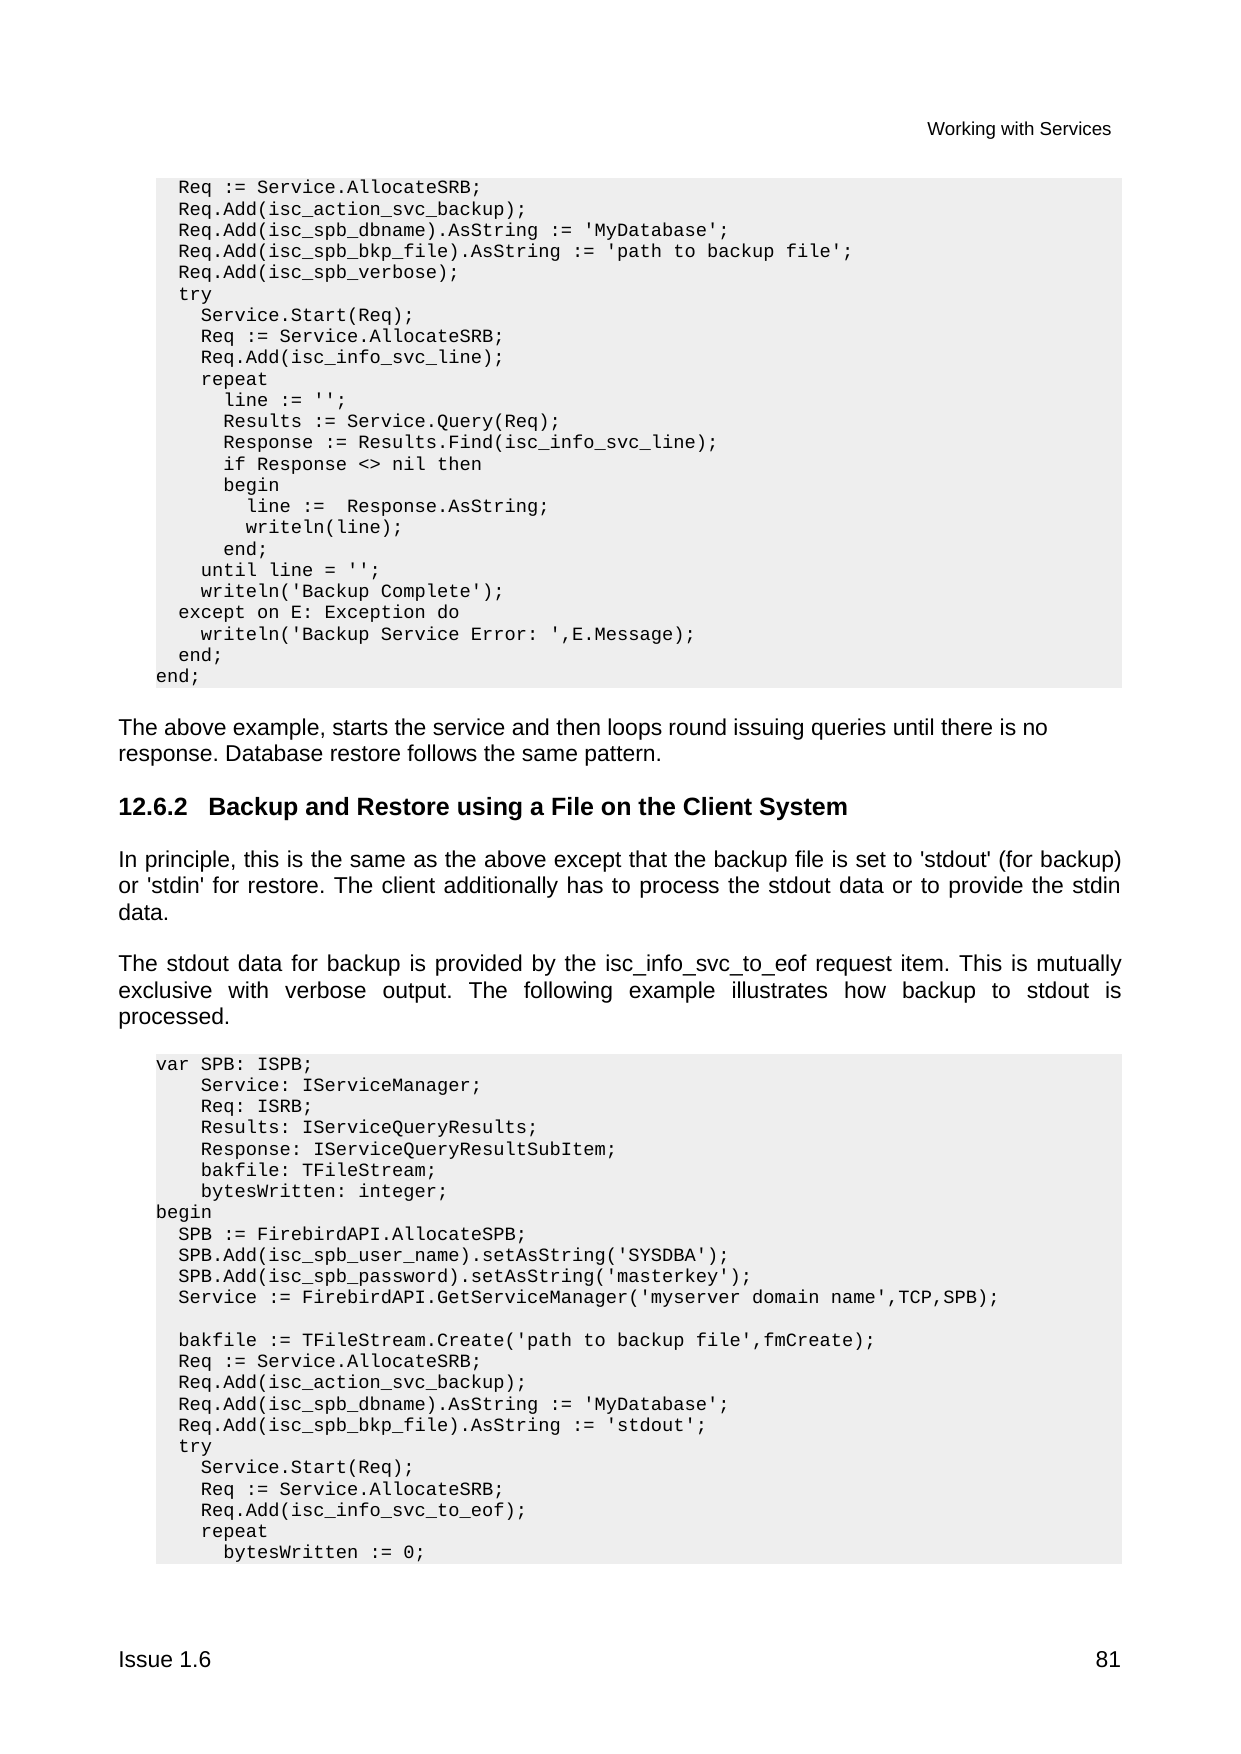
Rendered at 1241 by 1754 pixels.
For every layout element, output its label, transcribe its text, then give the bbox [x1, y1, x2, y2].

text SPB.Add(isc_spb_password).setAsString('masterkey'); [156, 1267, 1122, 1288]
text Service: IServiceManager; [156, 1076, 1122, 1097]
text Req.Add(isc_spb_verbose); [156, 263, 1122, 284]
text var SPB: ISPB; [156, 1054, 1122, 1076]
text try [156, 284, 1122, 306]
text SPB.Add(isc_spb_user_name).setAsString('SYSDBA'); [156, 1246, 1122, 1267]
text Req: ISRB; [156, 1097, 1122, 1118]
text bakfile: TFileStream; [156, 1161, 1122, 1182]
text Results: IServiceQueryResults; [156, 1118, 1122, 1139]
text begin [156, 1203, 1122, 1224]
text Req.Add(isc_spb_bkp_file).AsString := 'stdout'; [156, 1416, 1122, 1437]
text Req := Service.AllocateSRB; [156, 178, 1122, 199]
text Req.Add(isc_spb_dbname).AsString := 'MyDatabase'; [156, 221, 1122, 242]
text line := ''; [156, 391, 1122, 412]
text bytesWritten := 0; [156, 1543, 1122, 1564]
subtitle Backup and Restore using a File on the Client System [118, 792, 1122, 821]
text repeat [156, 1522, 1122, 1543]
text end; [156, 646, 1122, 667]
text repeat [156, 369, 1122, 391]
text writeln('Backup Complete'); [156, 582, 1122, 603]
text writeln(line); [156, 518, 1122, 539]
text Req := Service.AllocateSRB; [156, 1352, 1122, 1373]
text end; [156, 539, 1122, 561]
text end; [156, 667, 1122, 688]
text until line = ''; [156, 561, 1122, 582]
text Req := Service.AllocateSRB; [156, 1479, 1122, 1501]
text SPB := FirebirdAPI.AllocateSPB; [156, 1224, 1122, 1246]
text Response: IServiceQueryResultSubItem; [156, 1139, 1122, 1161]
text Response := Results.Find(isc_info_svc_line); [156, 433, 1122, 454]
text except on E: Exception do [156, 603, 1122, 624]
text Req.Add(isc_info_svc_line); [156, 348, 1122, 369]
text Service.Start(Req); [156, 306, 1122, 327]
text Req.Add(isc_action_svc_backup); [156, 1373, 1122, 1394]
text writeln('Backup Service Error: ',E.Message); [156, 624, 1122, 646]
text The stdout data for backup is provided by the isc_info_svc_to_eof request item. This is mutually exclusive with verbose output. The following example illustrates how backup to stdout is processed. [118, 950, 1122, 1029]
text Req.Add(isc_action_svc_backup); [156, 199, 1122, 221]
text bytesWritten: integer; [156, 1182, 1122, 1203]
text begin [156, 476, 1122, 497]
text Req.Add(isc_info_svc_to_eof); [156, 1501, 1122, 1522]
text Req.Add(isc_spb_dbname).AsString := 'MyDatabase'; [156, 1394, 1122, 1416]
text bakfile := TFileStream.Create('path to backup file',fmCreate); [156, 1331, 1122, 1352]
text try [156, 1437, 1122, 1458]
text Service.Start(Req); [156, 1458, 1122, 1479]
text In principle, this is the same as the above except that the backup file is set to 'stdout' (for backup) or 'stdin' for restore. The client additionally has to process the stdout data or to provide the stdin data. [118, 846, 1122, 925]
text line := Response.AsString; [156, 497, 1122, 518]
text Req := Service.AllocateSRB; [156, 327, 1122, 348]
text if Response <> nil then [156, 454, 1122, 476]
text Req.Add(isc_spb_bkp_file).AsString := 'path to backup file'; [156, 242, 1122, 263]
text The above example, starts the service and then loops round issuing queries until there is no response. Database restore follows the same pattern. [118, 714, 1122, 766]
text Results := Service.Query(Req); [156, 412, 1122, 433]
text Service := FirebirdAPI.GetServiceManager('myserver domain name',TCP,SPB); [156, 1288, 1122, 1309]
